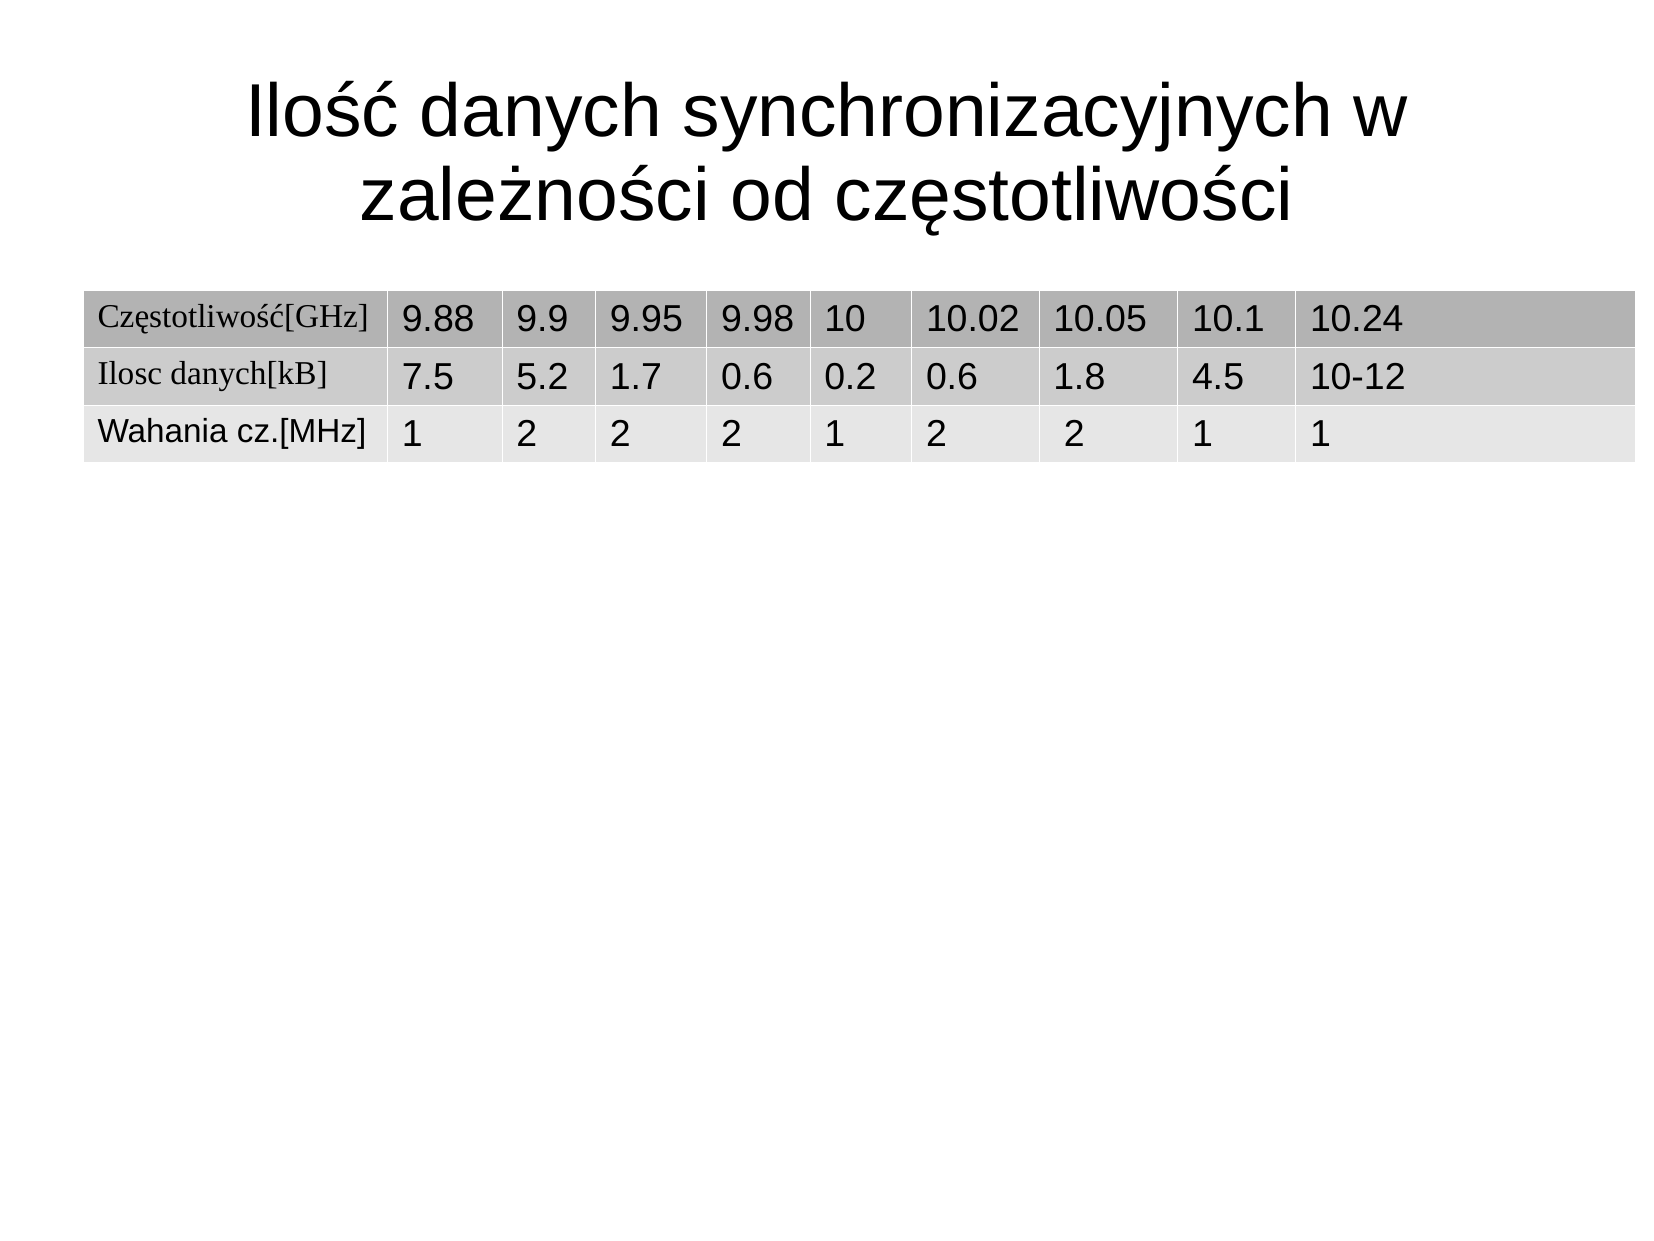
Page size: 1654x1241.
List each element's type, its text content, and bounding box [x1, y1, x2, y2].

table_cell 2 [1040, 406, 1177, 462]
table_cell 10-12 [1296, 348, 1635, 405]
table_cell 0.2 [811, 348, 911, 405]
table_cell 2 [596, 406, 706, 462]
table_header 9.95 [596, 291, 706, 347]
table_cell Ilosc danych[kB] [84, 348, 387, 405]
table_cell 7.5 [388, 348, 502, 405]
table_header 9.9 [503, 291, 595, 347]
table_cell 1 [811, 406, 911, 462]
table_header Częstotliwość[GHz] [84, 291, 387, 347]
title Ilość danych synchronizacyjnych w zależności od częstotliwości [82, 49, 1571, 257]
table_cell 1 [1178, 406, 1295, 462]
table_cell 1 [388, 406, 502, 462]
table_header 10.1 [1178, 291, 1295, 347]
table_header 10.05 [1040, 291, 1177, 347]
table_cell 1.8 [1040, 348, 1177, 405]
table_cell 2 [707, 406, 810, 462]
table_cell 2 [503, 406, 595, 462]
table_cell 0.6 [912, 348, 1039, 405]
table_header 10 [811, 291, 911, 347]
table_header 9.88 [388, 291, 502, 347]
table_cell 0.6 [707, 348, 810, 405]
table_cell 5.2 [503, 348, 595, 405]
table_header 9.98 [707, 291, 810, 347]
table_cell Wahania cz.[MHz] [84, 406, 387, 462]
table_cell 1 [1296, 406, 1635, 462]
table_header 10.02 [912, 291, 1039, 347]
table_cell 4.5 [1178, 348, 1295, 405]
table_cell 1.7 [596, 348, 706, 405]
table_header 10.24 [1296, 291, 1635, 347]
table_cell 2 [912, 406, 1039, 462]
